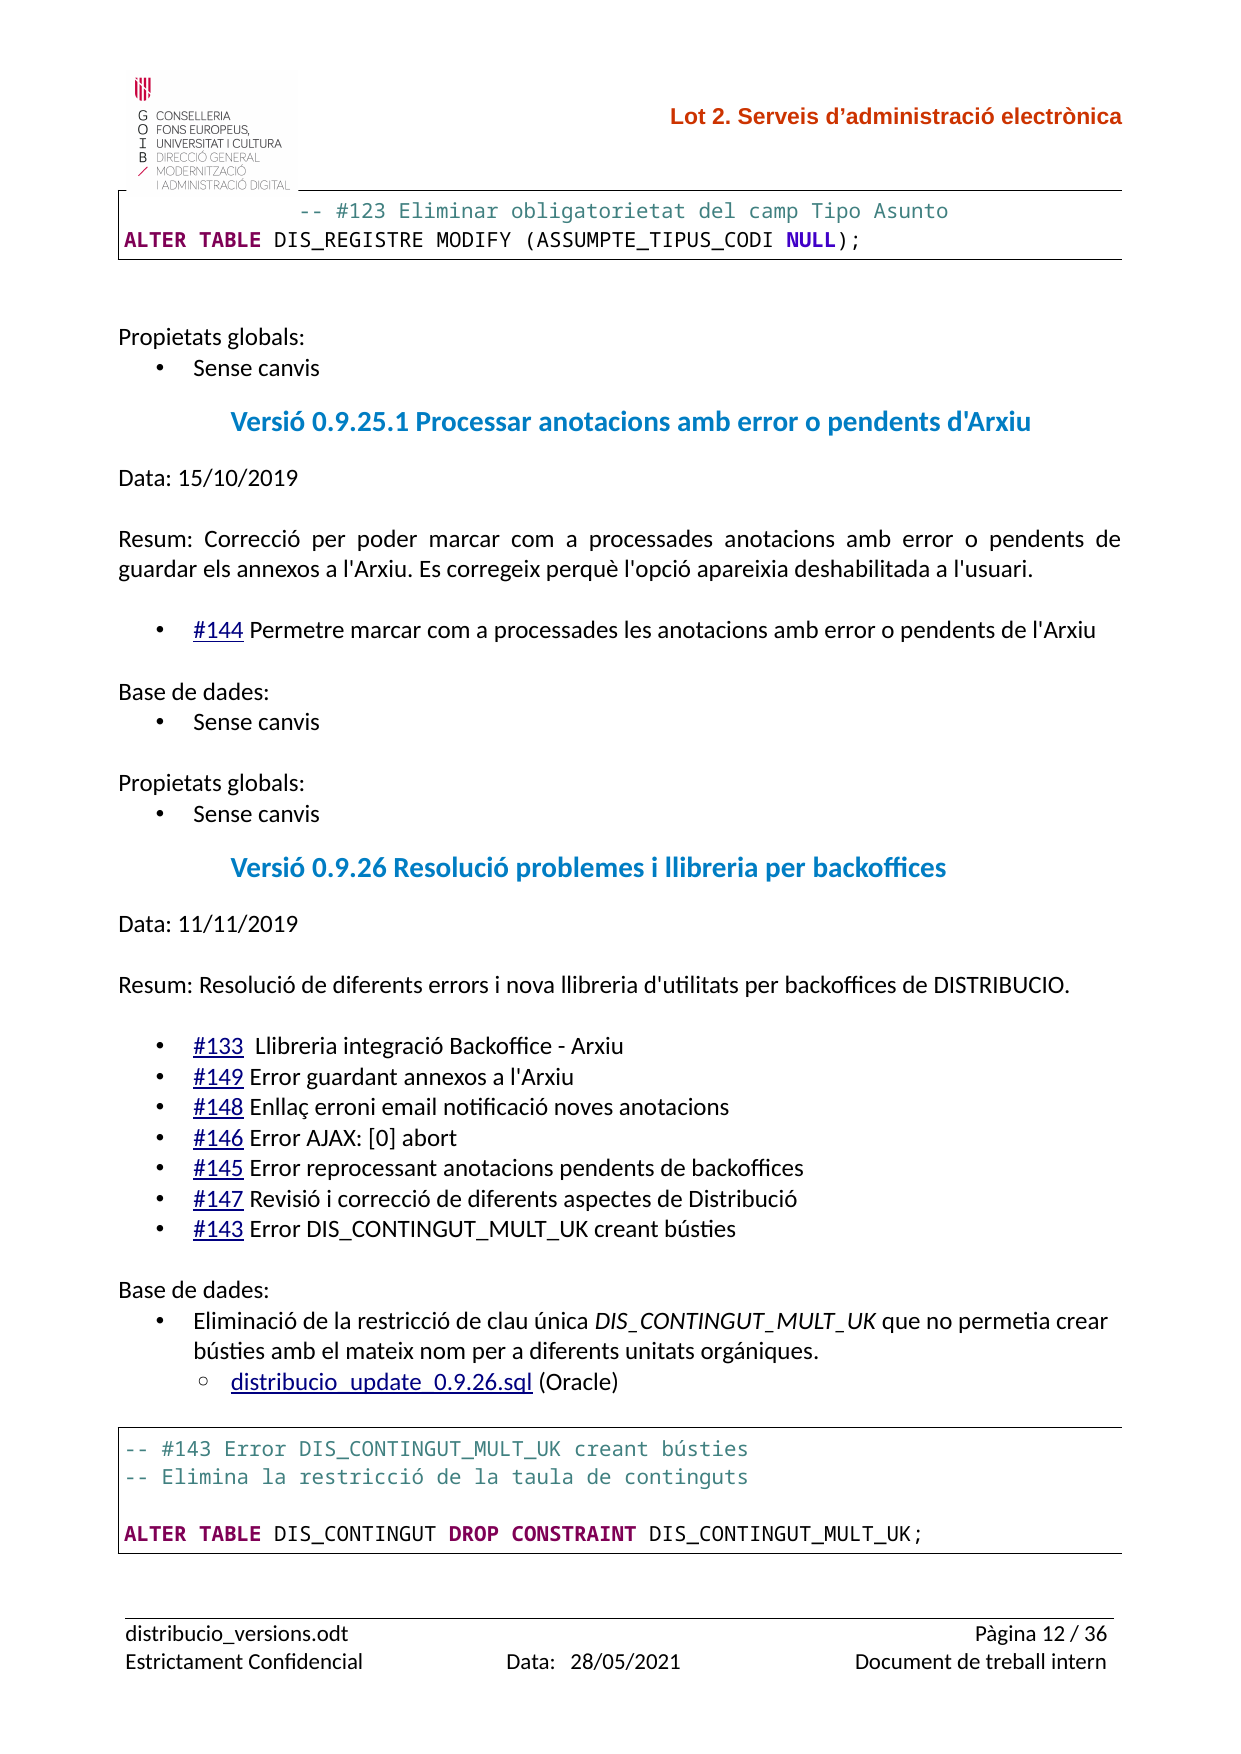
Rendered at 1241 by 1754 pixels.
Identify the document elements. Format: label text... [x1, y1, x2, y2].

list #149 Error guardant annexos a l'Arxiu [156, 1061, 1122, 1091]
list Sense canvis [156, 798, 1122, 828]
text Data: 11/11/2019 [118, 908, 1122, 939]
list #146 Error AJAX: [0] abort [156, 1122, 1122, 1152]
table_header -- #143 Error DIS_CONTINGUT_MULT_UK creant bústies -- Elimina la restricció de la taula de continguts ALTER TABLE DIS_CONTINGUT DROP CONSTRAINT DIS_CONTINGUT_MULT_UK; [119, 1428, 1122, 1553]
text Propietats globals: [118, 767, 1122, 798]
text Data: 15/10/2019 [118, 462, 1122, 493]
subtitle Versió 0.9.26 Resolució problemes i llibreria per backoffices [153, 849, 1122, 884]
text Resum: Correcció per poder marcar com a processades anotacions amb error o pendents de guardar els annexos a l'Arxiu. Es corregeix perquè l'opció apareixia deshabilitada a l'usuari. [118, 523, 1122, 584]
list #148 Enllaç erroni email notificació noves anotacions [156, 1091, 1122, 1122]
text Base de dades: [118, 1274, 1122, 1305]
text Resum: Resolució de diferents errors i nova llibreria d'utilitats per backoffices de DISTRIBUCIO. [118, 969, 1122, 1000]
list Sense canvis [156, 352, 1122, 382]
list #144 Permetre marcar com a processades les anotacions amb error o pendents de l'Arxiu [156, 615, 1122, 645]
list #133 Llibreria integració Backoffice - Arxiu [156, 1030, 1122, 1061]
text Base de dades: [118, 676, 1122, 706]
subtitle Versió 0.9.25.1 Processar anotacions amb error o pendents d'Arxiu [153, 403, 1122, 438]
list #147 Revisió i correcció de diferents aspectes de Distribució [156, 1183, 1122, 1213]
picture [126, 70, 299, 197]
text Propietats globals: [118, 321, 1122, 352]
list distribucio_update_0.9.26.sql (Oracle) [193, 1366, 1122, 1397]
list Eliminació de la restricció de clau única DIS_CONTINGUT_MULT_UK que no permetia crear bústies amb el mateix nom per a diferents unitats orgániques. [156, 1305, 1122, 1366]
list Sense canvis [156, 706, 1122, 737]
list #143 Error DIS_CONTINGUT_MULT_UK creant bústies [156, 1213, 1122, 1244]
table_header -- #123 Eliminar obligatorietat del camp Tipo Asunto ALTER TABLE DIS_REGISTRE MODIFY (ASSUMPTE_TIPUS_CODI NULL); [119, 191, 1122, 259]
list #145 Error reprocessant anotacions pendents de backoffices [156, 1152, 1122, 1183]
